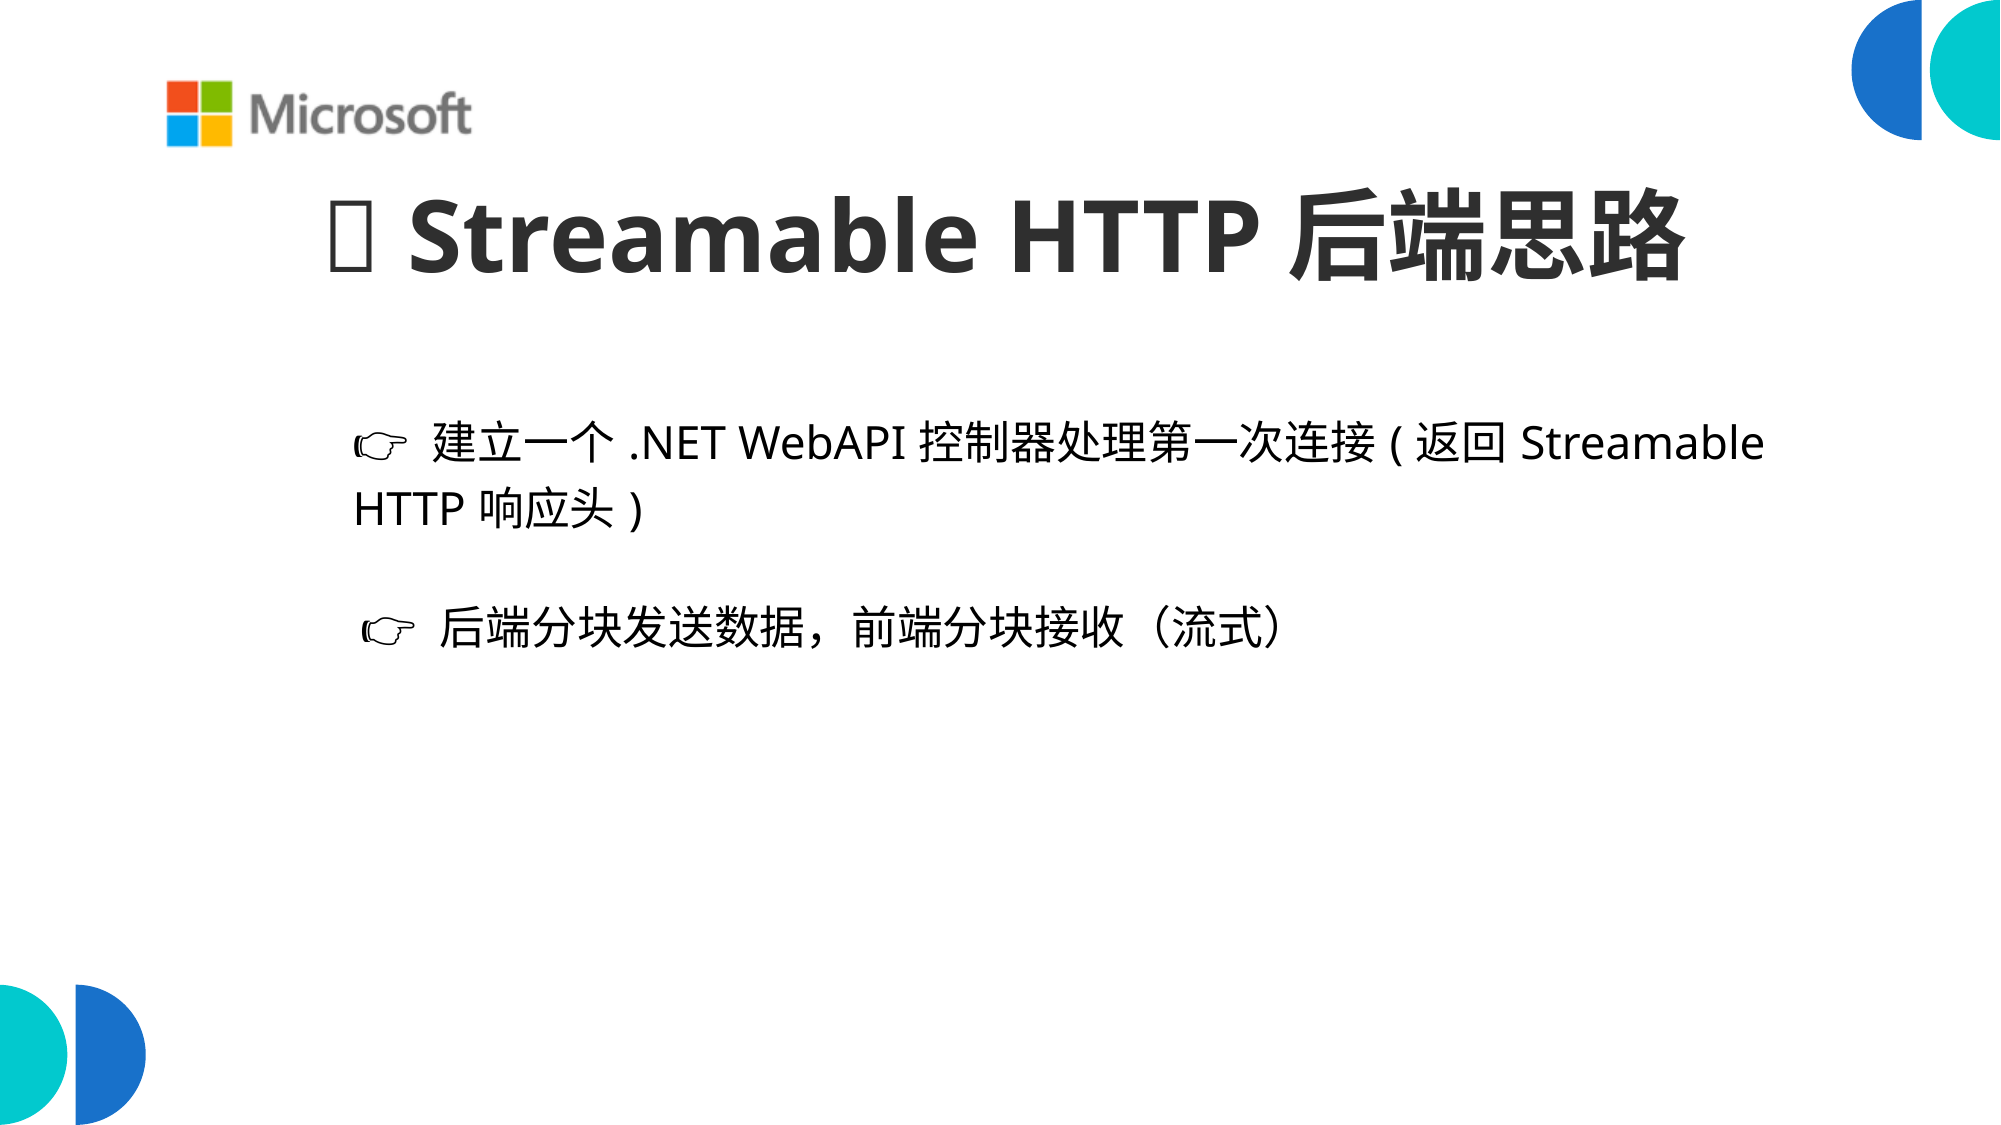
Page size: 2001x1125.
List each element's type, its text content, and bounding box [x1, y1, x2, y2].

picture [85, 41, 552, 189]
title 🚀 Streamable HTTP后端思路 [143, 139, 1867, 325]
text_box 👉 后端分块发送数据，前端分块接收（流式） [345, 583, 1868, 773]
text_box 👉 建立一个.NET WebAPI控制器处理第一次连接(返回Streamable HTTP响应头) [337, 398, 1872, 596]
